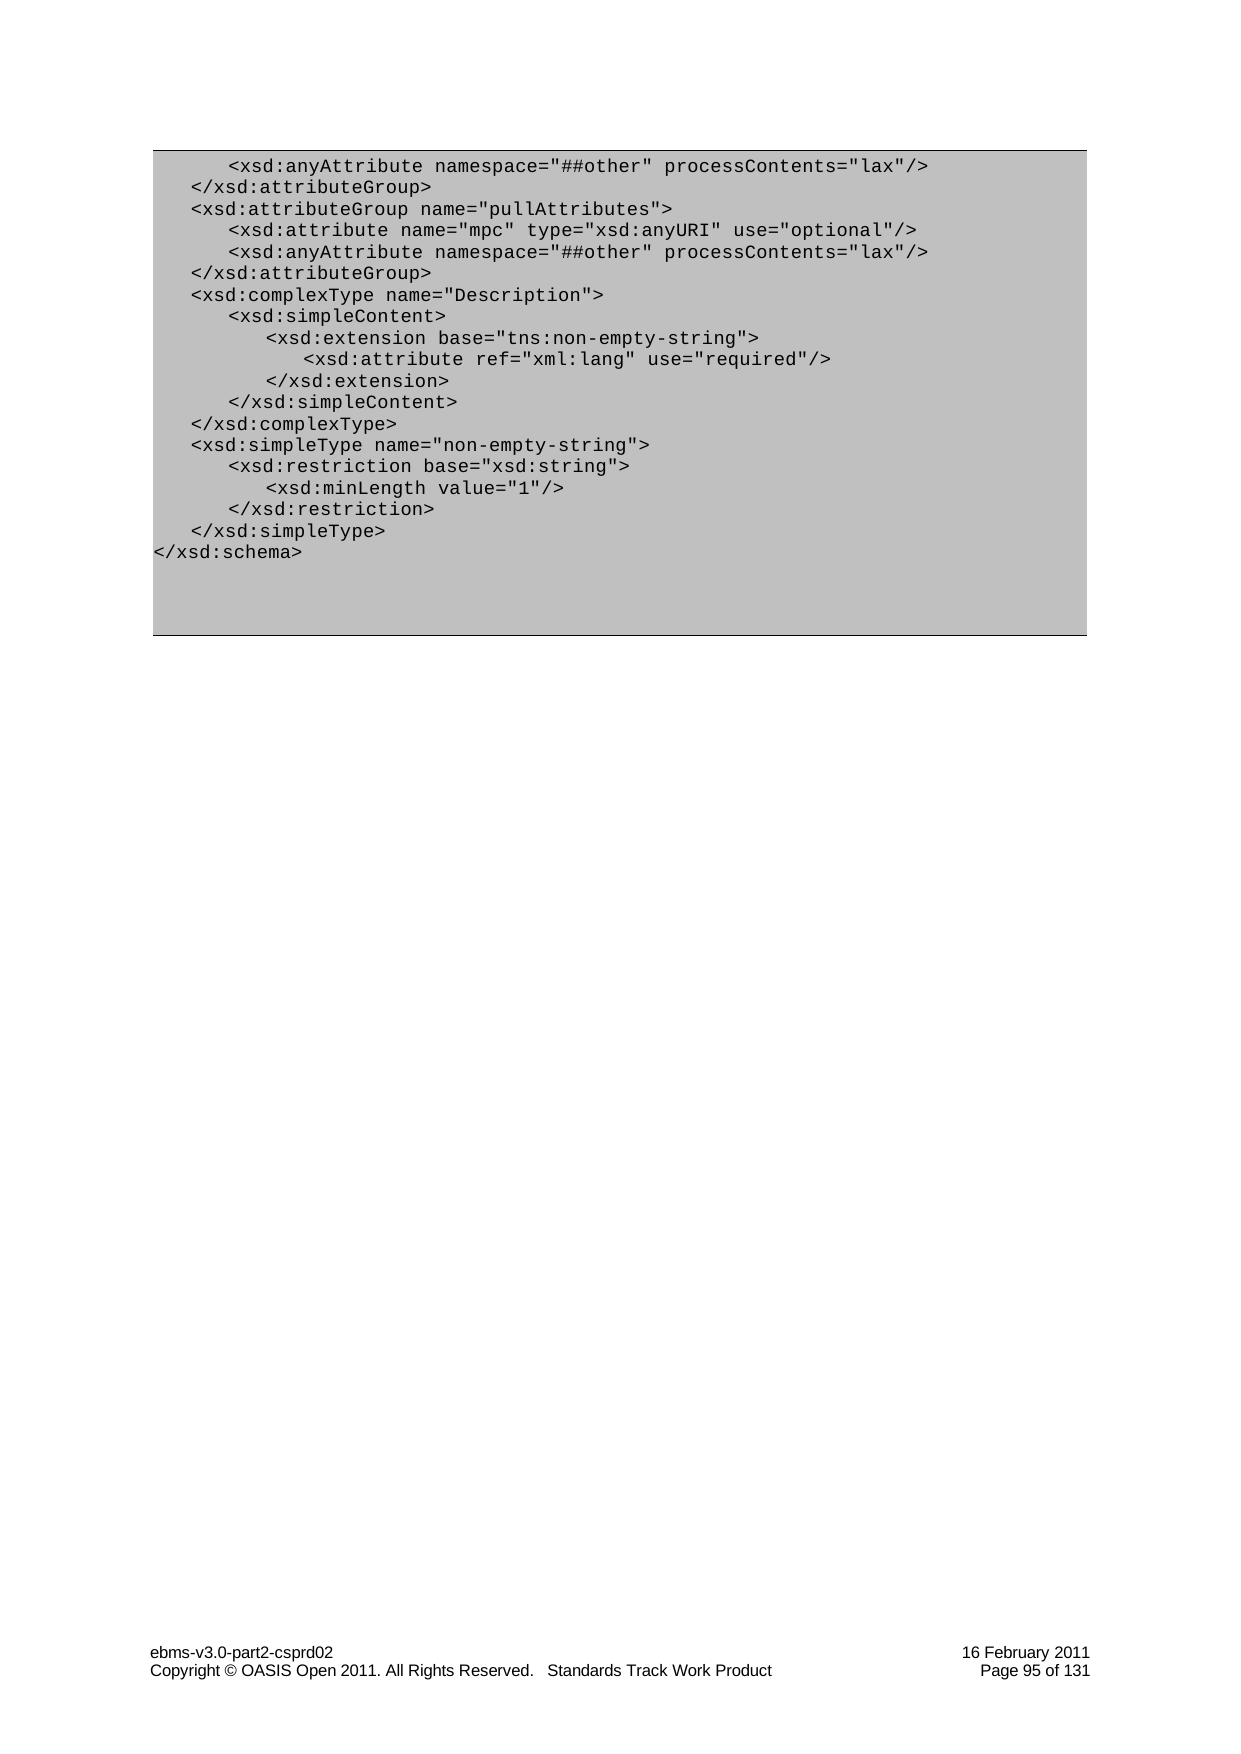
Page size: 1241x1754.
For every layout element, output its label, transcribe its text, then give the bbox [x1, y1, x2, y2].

text <xsd:restriction base="xsd:string"> [153, 450, 1087, 472]
text </xsd:simpleType> [153, 515, 1087, 536]
text <xsd:minLength value="1"/> [153, 472, 1087, 493]
text <xsd:simpleContent> [153, 300, 1087, 322]
text <xsd:attribute name="mpc" type="xsd:anyURI" use="optional"/> [153, 214, 1087, 236]
text </xsd:extension> [153, 364, 1087, 386]
text </xsd:restriction> [153, 493, 1087, 515]
text <xsd:attribute ref="xml:lang" use="required"/> [153, 343, 1087, 364]
text <xsd:simpleType name="non-empty-string"> [153, 429, 1087, 450]
text </xsd:simpleContent> [153, 386, 1087, 407]
text <xsd:anyAttribute namespace="##other" processContents="lax"/> [153, 151, 1087, 171]
text <xsd:extension base="tns:non-empty-string"> [153, 322, 1087, 343]
text </xsd:attributeGroup> [153, 257, 1087, 279]
text <xsd:anyAttribute namespace="##other" processContents="lax"/> [153, 236, 1087, 257]
text </xsd:complexType> [153, 407, 1087, 429]
text <xsd:attributeGroup name="pullAttributes"> [153, 193, 1087, 214]
text </xsd:attributeGroup> [153, 171, 1087, 193]
text <xsd:complexType name="Description"> [153, 279, 1087, 300]
text </xsd:schema> [153, 536, 1087, 558]
